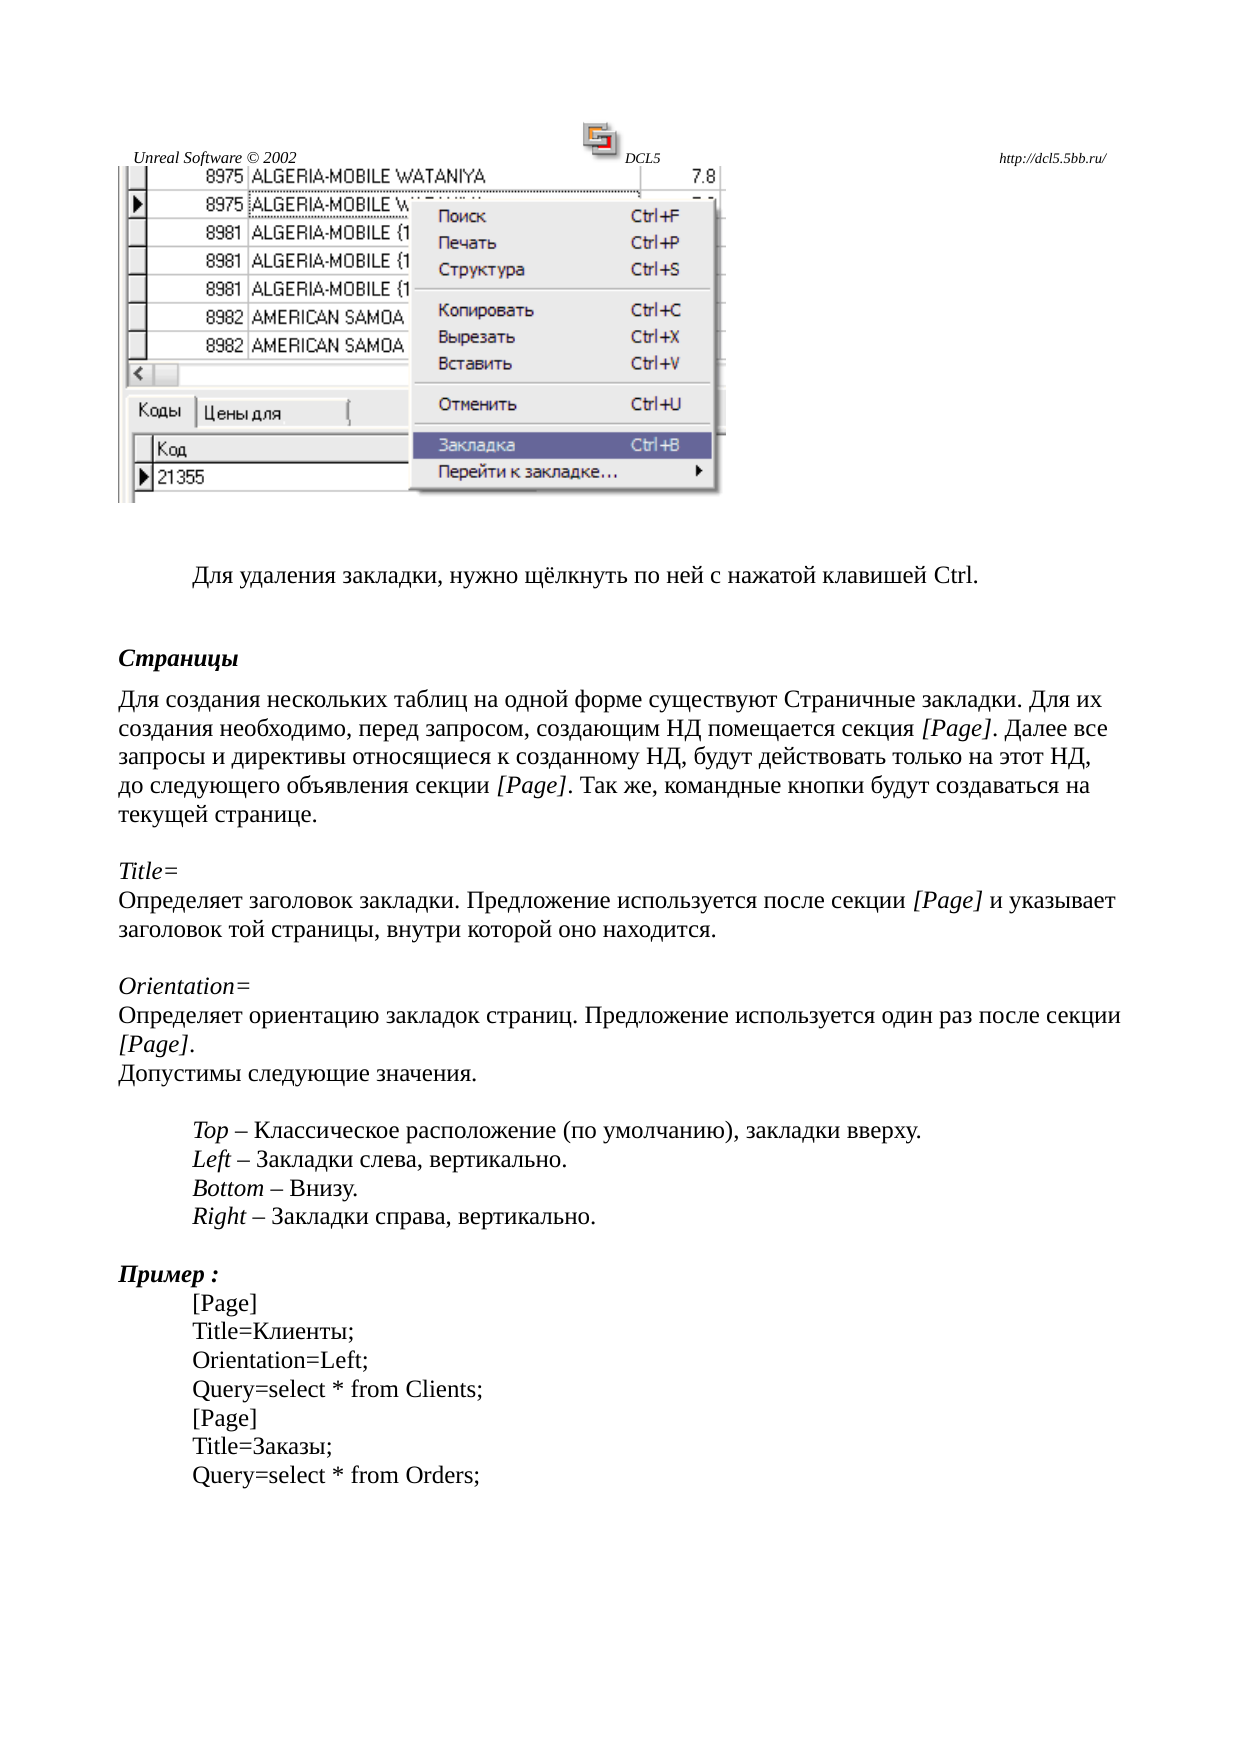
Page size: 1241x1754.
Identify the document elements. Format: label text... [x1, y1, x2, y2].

text Пример : [118, 1259, 1122, 1288]
subtitle Страницы [118, 643, 1122, 671]
text Query=select * from Orders; [118, 1460, 1122, 1489]
text Для удаления закладки, нужно щёлкнуть по ней с нажатой клавишей Ctrl. [118, 560, 1122, 589]
text Допустимы следующие значения. [118, 1058, 1122, 1086]
picture [118, 166, 726, 503]
text Query=select * from Clients; [118, 1374, 1122, 1403]
text Title=Клиенты; [118, 1316, 1122, 1345]
text Top – Классическое расположение (по умолчанию), закладки вверху. [118, 1115, 1122, 1144]
picture [579, 118, 625, 164]
text Title=Заказы; [118, 1431, 1122, 1460]
text Bottom – Внизу. [118, 1173, 1122, 1201]
text Определяет ориентацию закладок страниц. Предложение используется один раз после секции [Page]. [118, 1000, 1122, 1058]
text Right – Закладки справа, вертикально. [118, 1201, 1122, 1230]
text Определяет заголовок закладки. Предложение используется после секции [Page] и указывает заголовок той страницы, внутри которой оно находится. [118, 885, 1122, 943]
text Для создания нескольких таблиц на одной форме существуют Страничные закладки. Для их создания необходимо, перед запросом, создающим НД помещается секция [Page]. Далее все запросы и директивы относящиеся к созданному НД, будут действовать только на этот НД, до следующего объявления секции [Page]. Так же, командные кнопки будут создаваться на текущей странице. [118, 684, 1122, 828]
text Left – Закладки слева, вертикально. [118, 1144, 1122, 1173]
text Orientation= [118, 971, 1122, 1000]
text Orientation=Left; [118, 1345, 1122, 1374]
text [Page] [118, 1403, 1122, 1431]
text Title= [118, 856, 1122, 885]
text [Page] [118, 1288, 1122, 1316]
